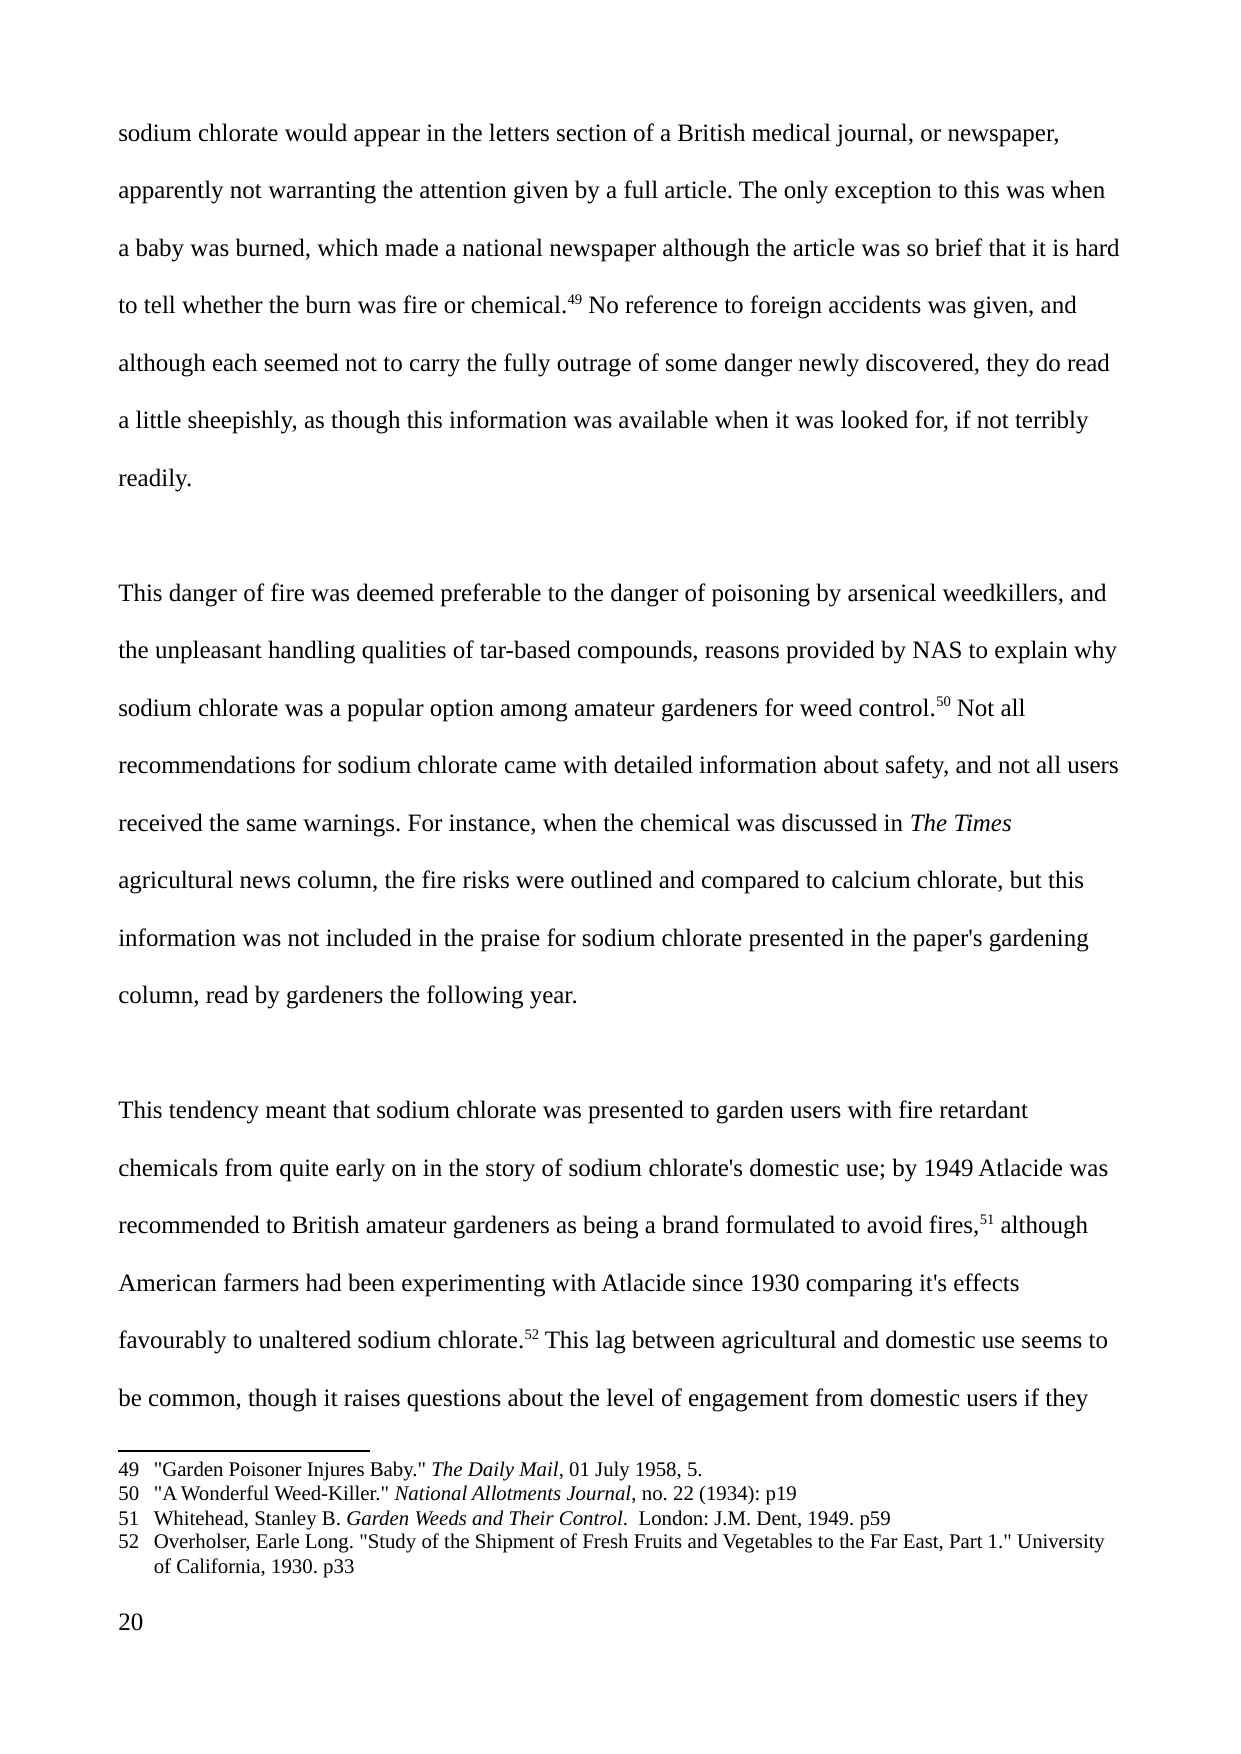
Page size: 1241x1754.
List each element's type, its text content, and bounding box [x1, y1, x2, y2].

text Overholser, Earle Long. "Study of the Shipment of Fresh Fruits and Vegetables to the Far East, Part 1." University of California, 1930. p33 [118, 1529, 1122, 1578]
text This tendency meant that sodium chlorate was presented to garden users with fire retardant chemicals from quite early on in the story of sodium chlorate's domestic use; by 1949 Atlacide was recommended to British amateur gardeners as being a brand formulated to avoid fires, although American farmers had been experimenting with Atlacide since 1930 comparing it's effects favourably to unaltered sodium chlorate. This lag between agricultural and domestic use seems to be common, though it raises questions about the level of engagement from domestic users if they [118, 1096, 1122, 1412]
text sodium chlorate would appear in the letters section of a British medical journal, or newspaper, apparently not warranting the attention given by a full article. The only exception to this was when a baby was burned, which made a national newspaper although the article was so brief that it is hard to tell whether the burn was fire or chemical. No reference to foreign accidents was given, and although each seemed not to carry the fully outrage of some danger newly discovered, they do read a little sheepishly, as though this information was available when it was looked for, if not terribly readily. [118, 118, 1122, 492]
text "Garden Poisoner Injures Baby." The Daily Mail, 01 July 1958, 5. [118, 1457, 1122, 1481]
text "A Wonderful Weed-Killer." National Allotments Journal, no. 22 (1934): p19 [118, 1481, 1122, 1505]
text Whitehead, Stanley B. Garden Weeds and Their Control. London: J.M. Dent, 1949. p59 [118, 1505, 1122, 1529]
text This danger of fire was deemed preferable to the danger of poisoning by arsenical weedkillers, and the unpleasant handling qualities of tar-based compounds, reasons provided by NAS to explain why sodium chlorate was a popular option among amateur gardeners for weed control. Not all recommendations for sodium chlorate came with detailed information about safety, and not all users received the same warnings. For instance, when the chemical was discussed in The Times agricultural news column, the fire risks were outlined and compared to calcium chlorate, but this information was not included in the praise for sodium chlorate presented in the paper's gardening column, read by gardeners the following year. [118, 578, 1122, 1009]
